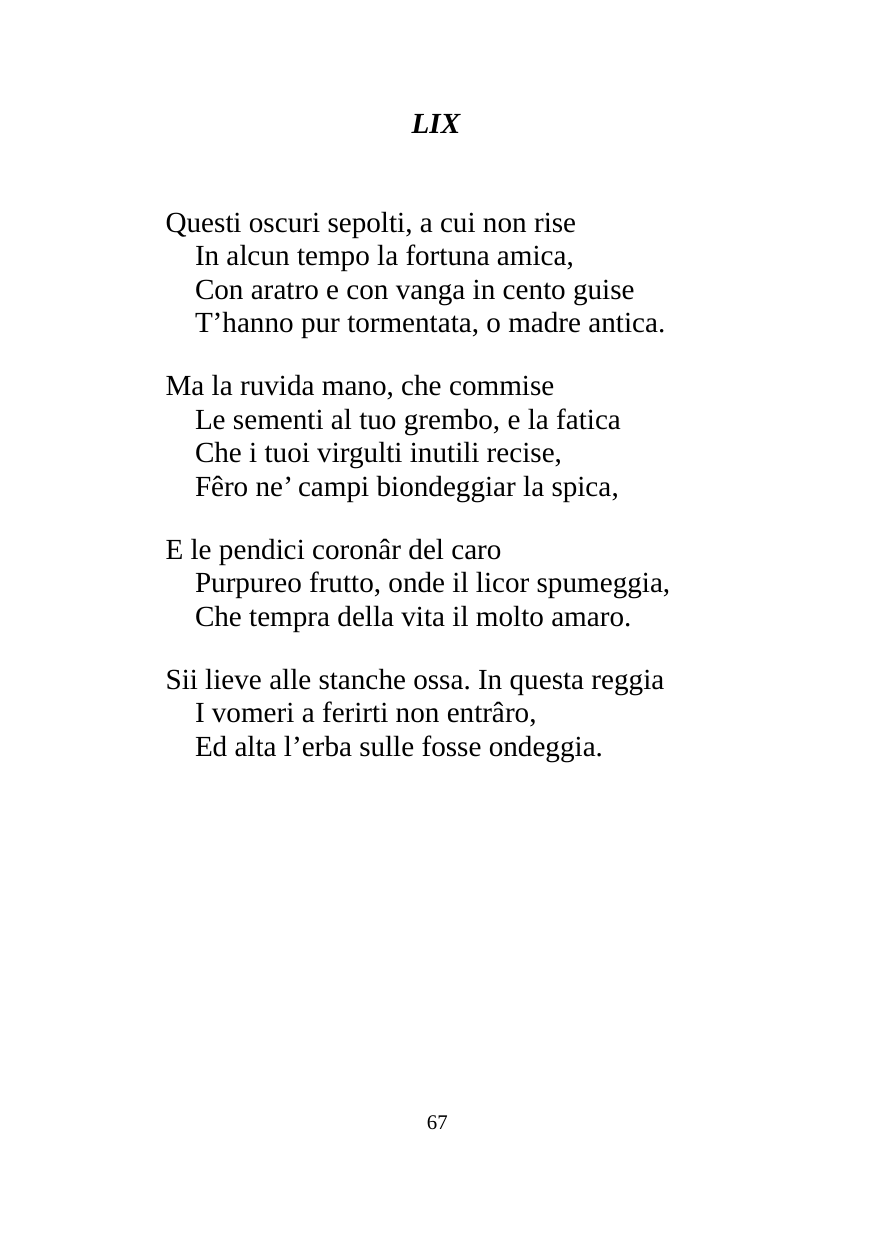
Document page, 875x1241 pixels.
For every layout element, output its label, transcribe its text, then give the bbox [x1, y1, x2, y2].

text Questi oscuri sepolti, a cui non rise In alcun tempo la fortuna amica, Con aratro e con vanga in cento guise T’hanno pur tormentata, o madre antica. [165, 205, 768, 339]
text E le pendici coronâr del caro Purpureo frutto, onde il licor spumeggia, Che tempra della vita il molto amaro. [165, 532, 768, 633]
text Sii lieve alle stanche ossa. In questa reggia I vomeri a ferirti non entrâro, Ed alta l’erba sulle fosse ondeggia. [165, 662, 768, 763]
text Ma la ruvida mano, che commise Le sementi al tuo grembo, e la fatica Che i tuoi virgulti inutili recise, Fêro ne’ campi biondeggiar la spica, [165, 368, 768, 502]
subtitle LIX [106, 106, 768, 140]
